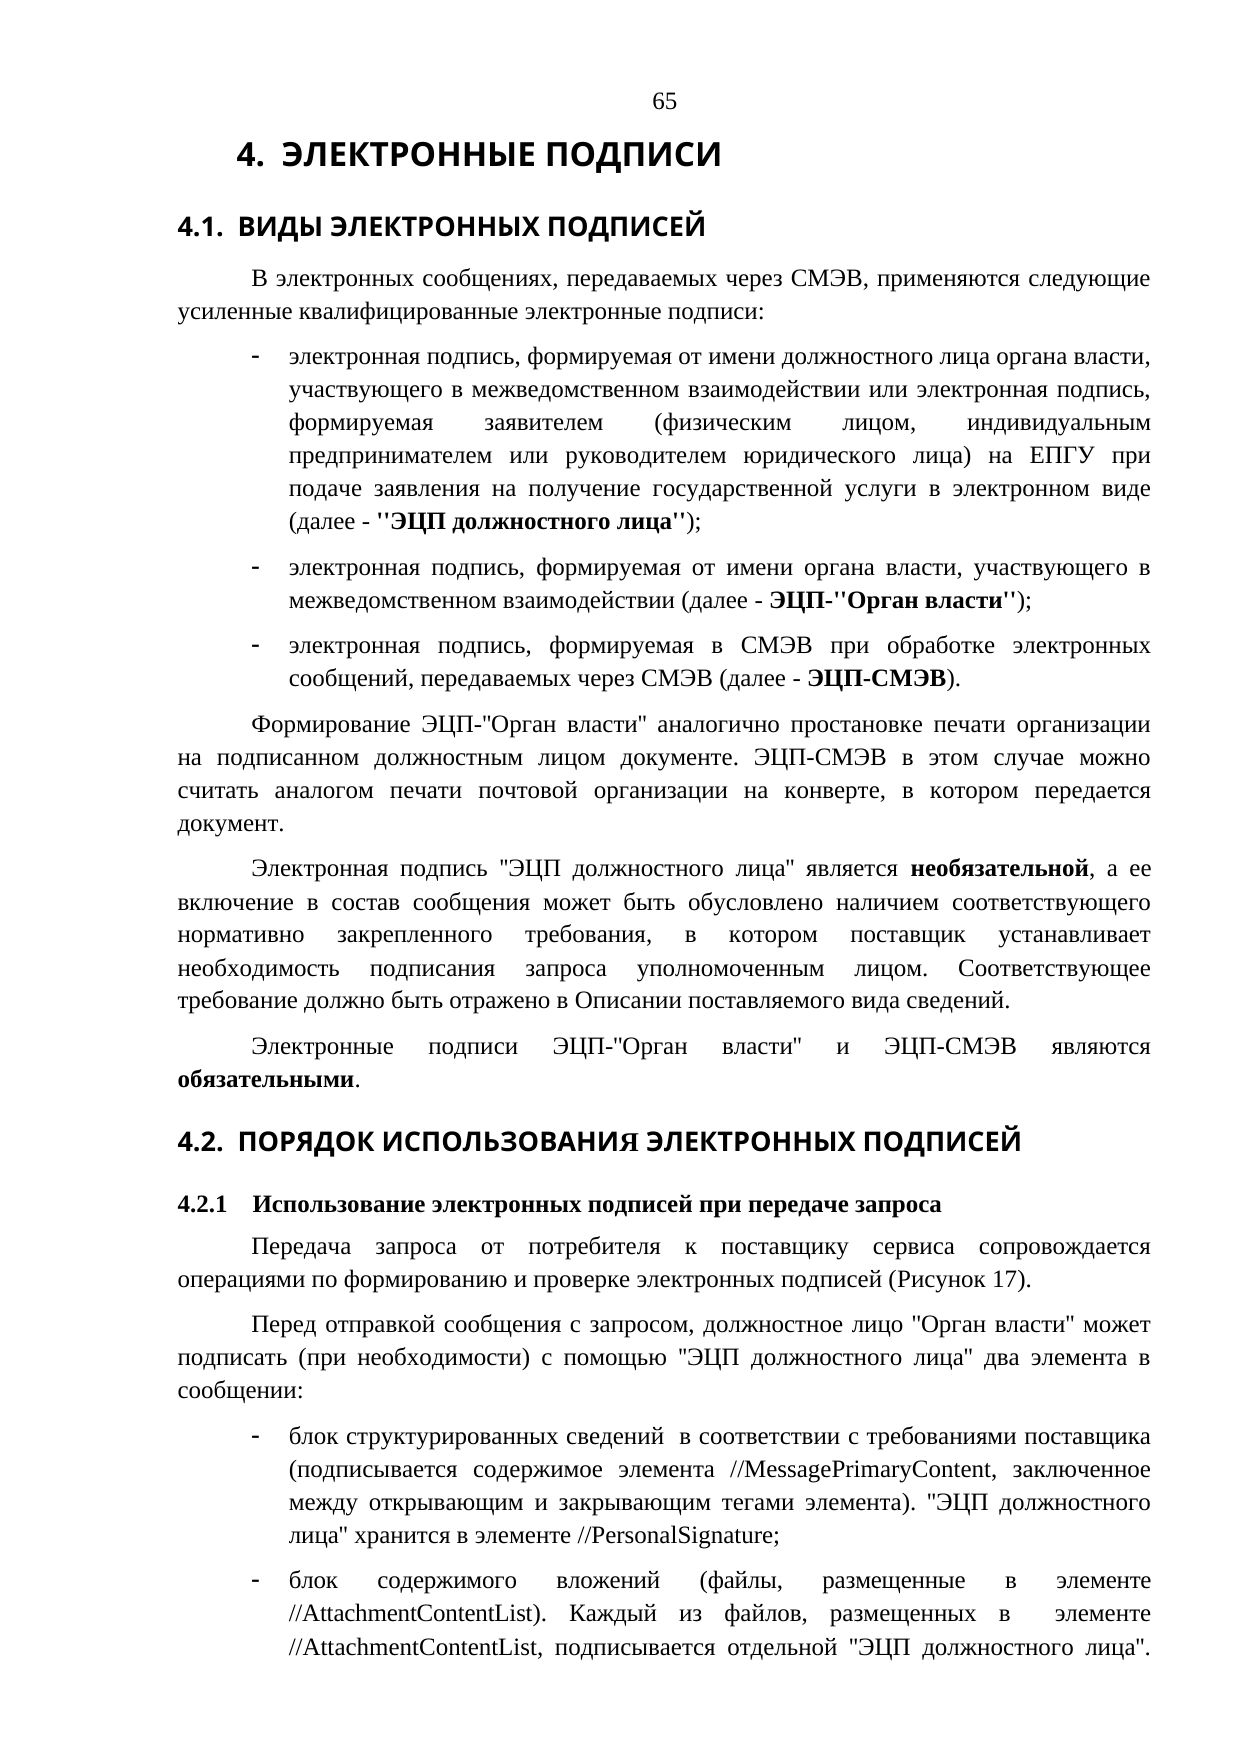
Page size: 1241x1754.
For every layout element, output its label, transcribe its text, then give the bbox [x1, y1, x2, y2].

subtitle Виды электронных подписей [177, 208, 1152, 245]
text Формирование ЭЦП-''Орган власти'' аналогично простановке печати организации на подписанном должностным лицом документе. ЭЦП-СМЭВ в этом случае можно считать аналогом печати почтовой организации на конверте, в котором передается документ. [177, 709, 1152, 837]
subtitle Использование электронных подписей при передаче запроса [177, 1189, 1152, 1218]
subtitle Электронные подписи [236, 131, 1152, 176]
subtitle Порядок использования электронных подписей [177, 1122, 1152, 1159]
text В электронных сообщениях, передаваемых через СМЭВ, применяются следующие усиленные квалифицированные электронные подписи: [177, 263, 1152, 324]
list электронная подпись, формируемая от имени органа власти, участвующего в межведомственном взаимодействии (далее - ЭЦП-''Орган власти''); [251, 552, 1152, 614]
text Электронная подпись ''ЭЦП должностного лица'' является необязательной, а ее включение в состав сообщения может быть обусловлено наличием соответствующего нормативно закрепленного требования, в котором поставщик устанавливает необходимость подписания запроса уполномоченным лицом. Соответствующее требование должно быть отражено в Описании поставляемого вида сведений. [177, 853, 1152, 1014]
list блок содержимого вложений (файлы, размещенные в элементе //AttachmentContentList). Каждый из файлов, размещенных в элементе //AttachmentContentList, подписывается отдельной ''ЭЦП должностного лица''. [251, 1566, 1152, 1660]
text Передача запроса от потребителя к поставщику сервиса сопровождается операциями по формированию и проверке электронных подписей (Рисунок 17). [177, 1231, 1152, 1293]
list электронная подпись, формируемая в СМЭВ при обработке электронных сообщений, передаваемых через СМЭВ (далее - ЭЦП-СМЭВ). [251, 630, 1152, 692]
text Перед отправкой сообщения с запросом, должностное лицо ''Орган власти'' может подписать (при необходимости) с помощью ''ЭЦП должностного лица'' два элемента в сообщении: [177, 1309, 1152, 1404]
list блок структурированных сведений в соответствии с требованиями поставщика (подписывается содержимое элемента //MessagePrimaryContent, заключенное между открывающим и закрывающим тегами элемента). ''ЭЦП должностного лица'' хранится в элементе //PersonalSignature; [251, 1421, 1152, 1549]
list электронная подпись, формируемая от имени должностного лица органа власти, участвующего в межведомственном взаимодействии или электронная подпись, формируемая заявителем (физическим лицом, индивидуальным предпринимателем или руководителем юридического лица) на ЕПГУ при подаче заявления на получение государственной услуги в электронном виде (далее - ''ЭЦП должностного лица''); [251, 341, 1152, 535]
text Электронные подписи ЭЦП-''Орган власти'' и ЭЦП-СМЭВ являются обязательными. [177, 1031, 1152, 1093]
